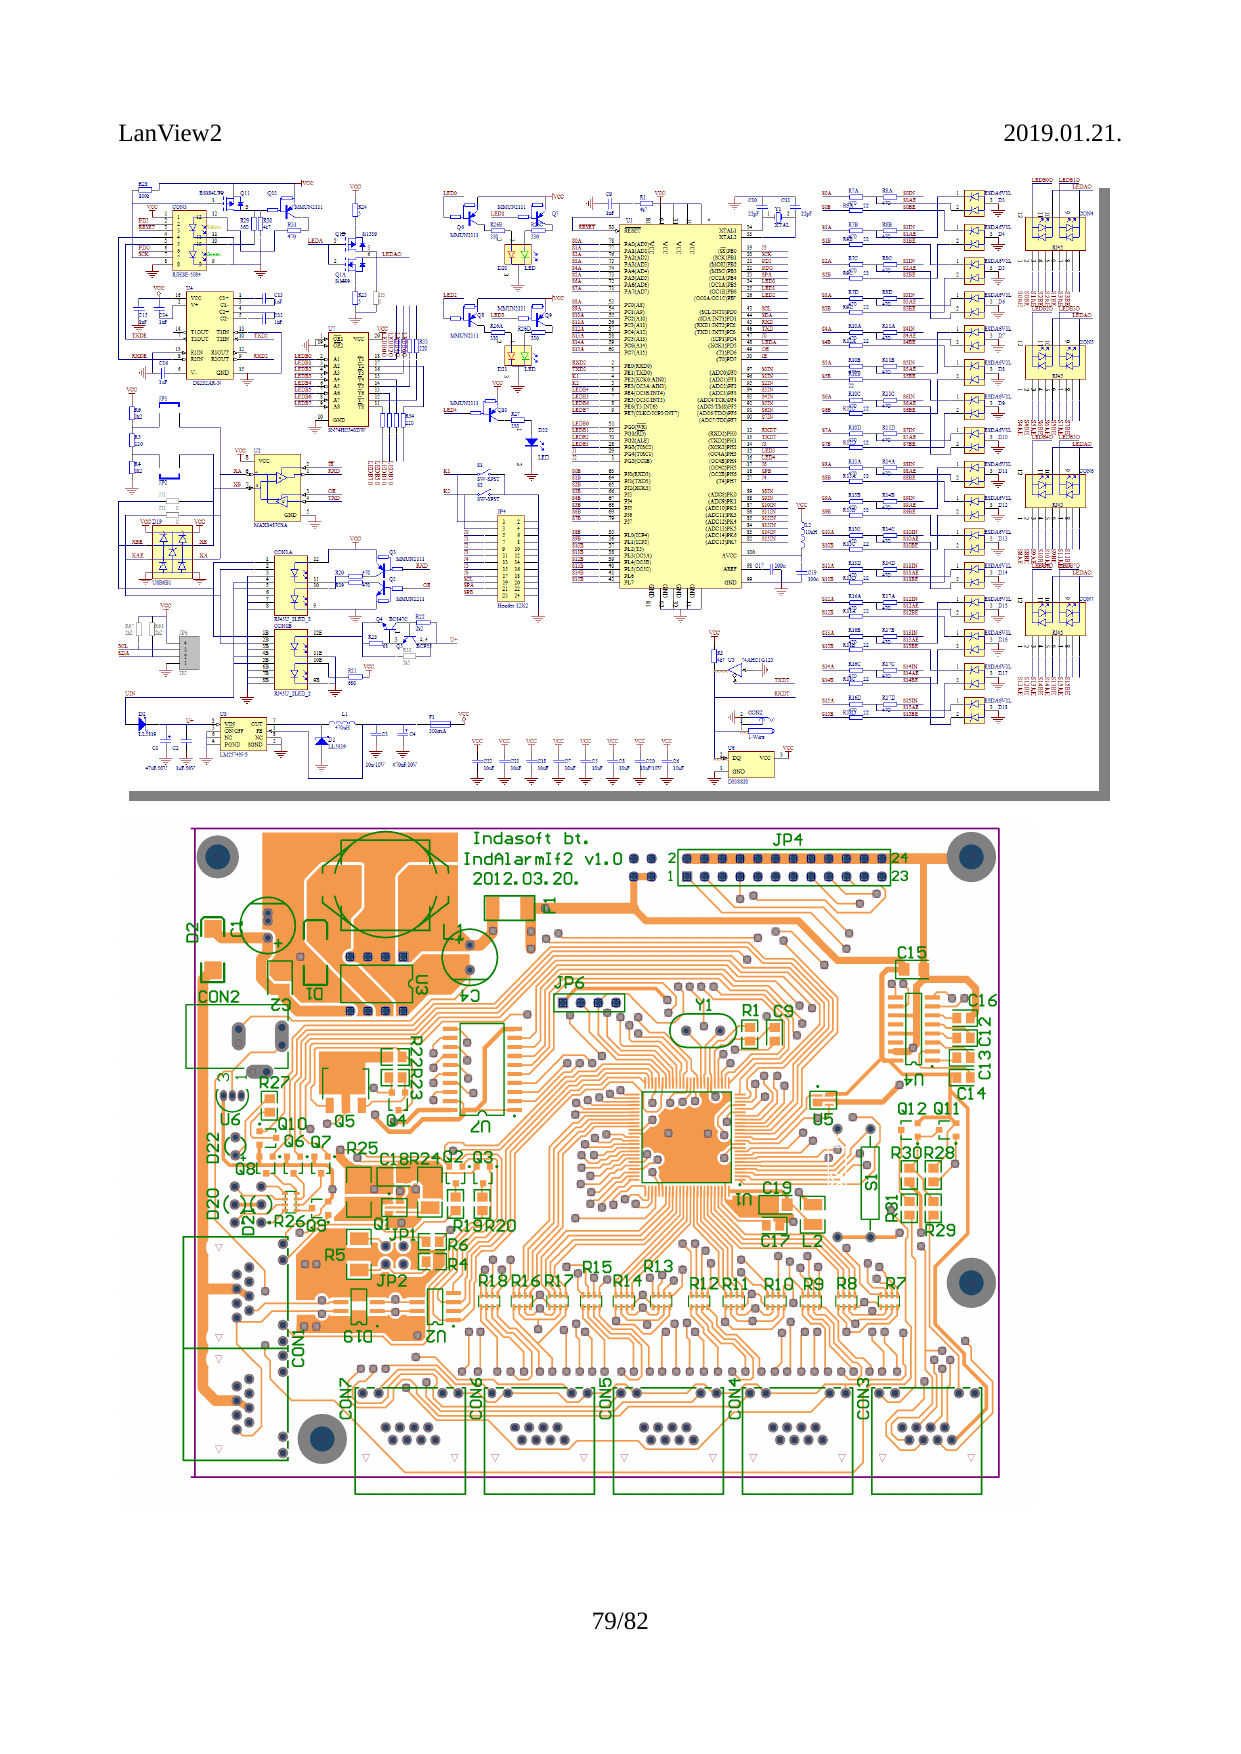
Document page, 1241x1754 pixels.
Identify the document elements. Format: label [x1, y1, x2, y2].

picture [118, 177, 1099, 791]
picture [118, 821, 1039, 1508]
